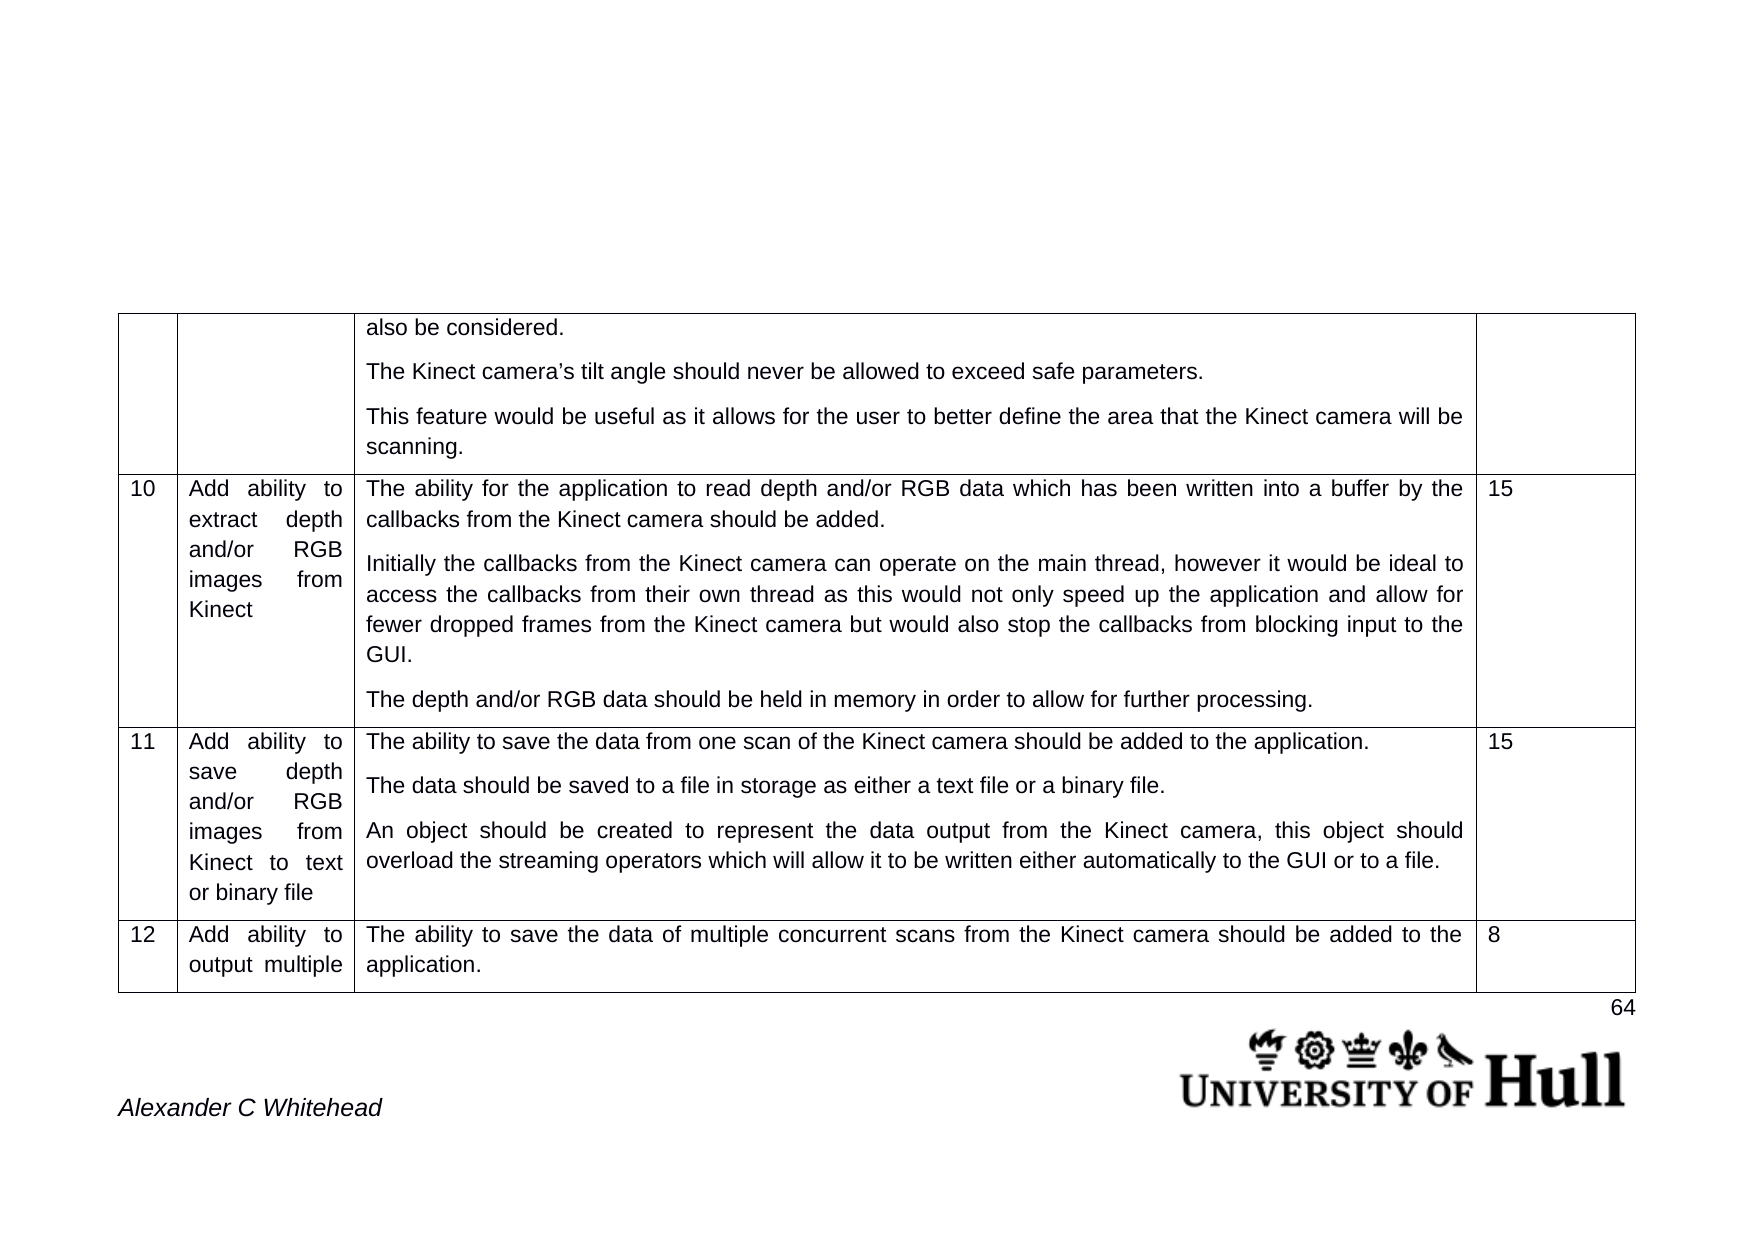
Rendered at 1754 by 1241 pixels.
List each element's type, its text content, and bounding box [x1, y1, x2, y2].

picture [1173, 1020, 1634, 1117]
table_cell [119, 314, 177, 474]
table_cell The ability to save the data of multiple concurrent scans from the Kinect camera should be added to the application. [355, 921, 1476, 992]
table_cell [1477, 314, 1635, 474]
table_cell The ability to save the data from one scan of the Kinect camera should be added to the application. The data should be saved to a file in storage as either a text file or a binary file. An object should be created to represent the data output from the Kinect camera, this object should overload the streaming operators which will allow it to be written either automatically to the GUI or to a file. [355, 728, 1476, 920]
table_cell 12 [119, 921, 177, 992]
table_cell 15 [1477, 475, 1635, 727]
table_cell 8 [1477, 921, 1635, 992]
table_cell 15 [1477, 728, 1635, 920]
table_cell Add ability to extract depth and/or RGB images from Kinect [178, 475, 354, 727]
table_cell 11 [119, 728, 177, 920]
table_cell [178, 314, 354, 474]
table_cell also be considered. The Kinect camera’s tilt angle should never be allowed to exceed safe parameters. This feature would be useful as it allows for the user to better define the area that the Kinect camera will be scanning. [355, 314, 1476, 474]
table_cell Add ability to save depth and/or RGB images from Kinect to text or binary file [178, 728, 354, 920]
table_cell 10 [119, 475, 177, 727]
table_cell Add ability to output multiple [178, 921, 354, 992]
table_cell The ability for the application to read depth and/or RGB data which has been written into a buffer by the callbacks from the Kinect camera should be added. Initially the callbacks from the Kinect camera can operate on the main thread, however it would be ideal to access the callbacks from their own thread as this would not only speed up the application and allow for fewer dropped frames from the Kinect camera but would also stop the callbacks from blocking input to the GUI. The depth and/or RGB data should be held in memory in order to allow for further processing. [355, 475, 1476, 727]
